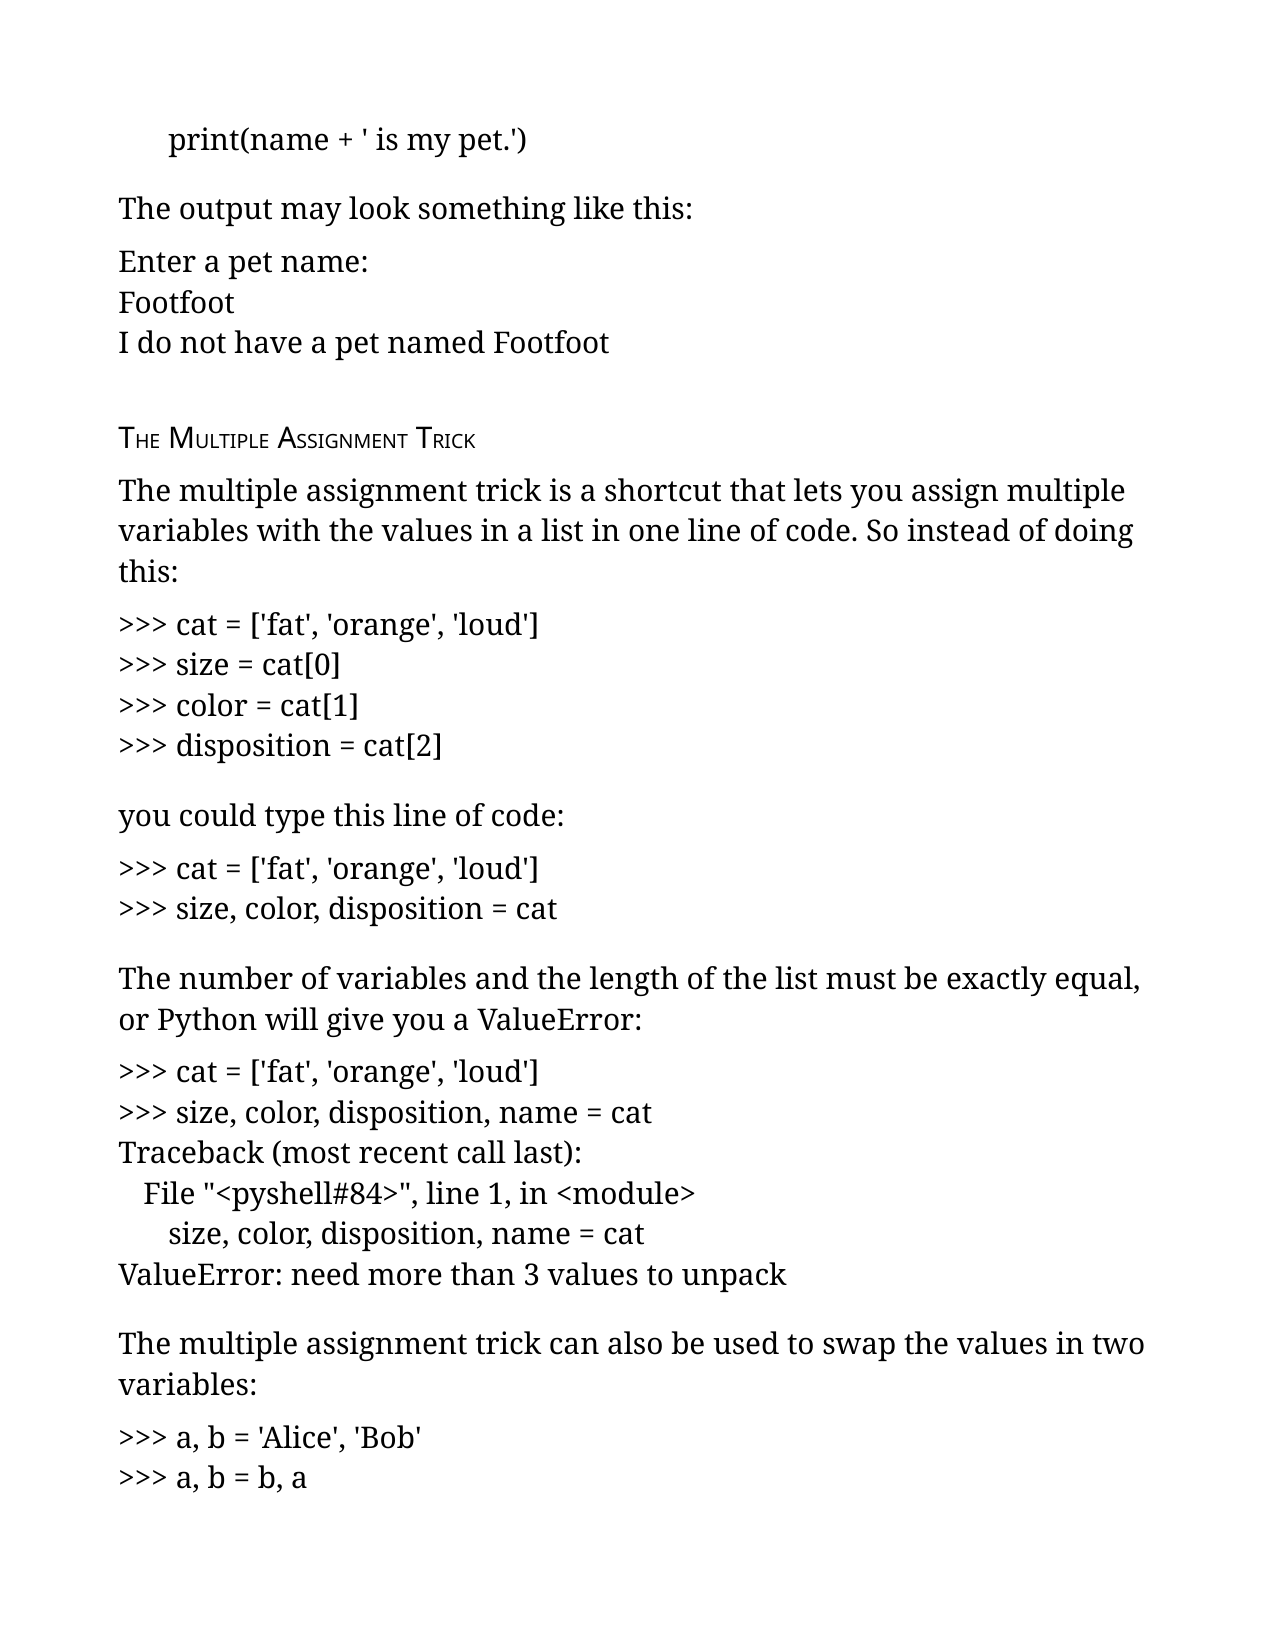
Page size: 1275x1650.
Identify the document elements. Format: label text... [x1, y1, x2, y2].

text you could type this line of code: [118, 794, 1157, 835]
text >>> size = cat[0] [118, 644, 1157, 684]
text Traceback (most recent call last): [118, 1132, 1157, 1172]
text Footfoot [118, 281, 1157, 322]
text >>> color = cat[1] [118, 684, 1157, 724]
text >>> a, b = 'Alice', 'Bob' [118, 1416, 1157, 1457]
text size, color, disposition, name = cat [118, 1213, 1157, 1253]
text >>> a, b = b, a [118, 1457, 1157, 1497]
text The multiple assignment trick can also be used to swap the values in two variables: [118, 1323, 1157, 1404]
text >>> cat = ['fat', 'orange', 'loud'] [118, 847, 1157, 888]
text >>> disposition = cat[2] [118, 724, 1157, 765]
subtitle The Multiple Assignment Trick [118, 417, 1157, 457]
text >>> cat = ['fat', 'orange', 'loud'] [118, 1051, 1157, 1091]
text File "<pyshell#84>", line 1, in <module> [118, 1172, 1157, 1213]
text >>> size, color, disposition, name = cat [118, 1091, 1157, 1132]
text >>> size, color, disposition = cat [118, 888, 1157, 928]
text print(name + ' is my pet.') [118, 118, 1157, 158]
text ValueError: need more than 3 values to unpack [118, 1253, 1157, 1293]
text The number of variables and the length of the list must be exactly equal, or Python will give you a ValueError: [118, 958, 1157, 1038]
text Enter a pet name: [118, 241, 1157, 281]
text The output may look something like this: [118, 188, 1157, 228]
text I do not have a pet named Footfoot [118, 322, 1157, 362]
text >>> cat = ['fat', 'orange', 'loud'] [118, 603, 1157, 644]
text The multiple assignment trick is a shortcut that lets you assign multiple variables with the values in a list in one line of code. So instead of doing this: [118, 469, 1157, 591]
